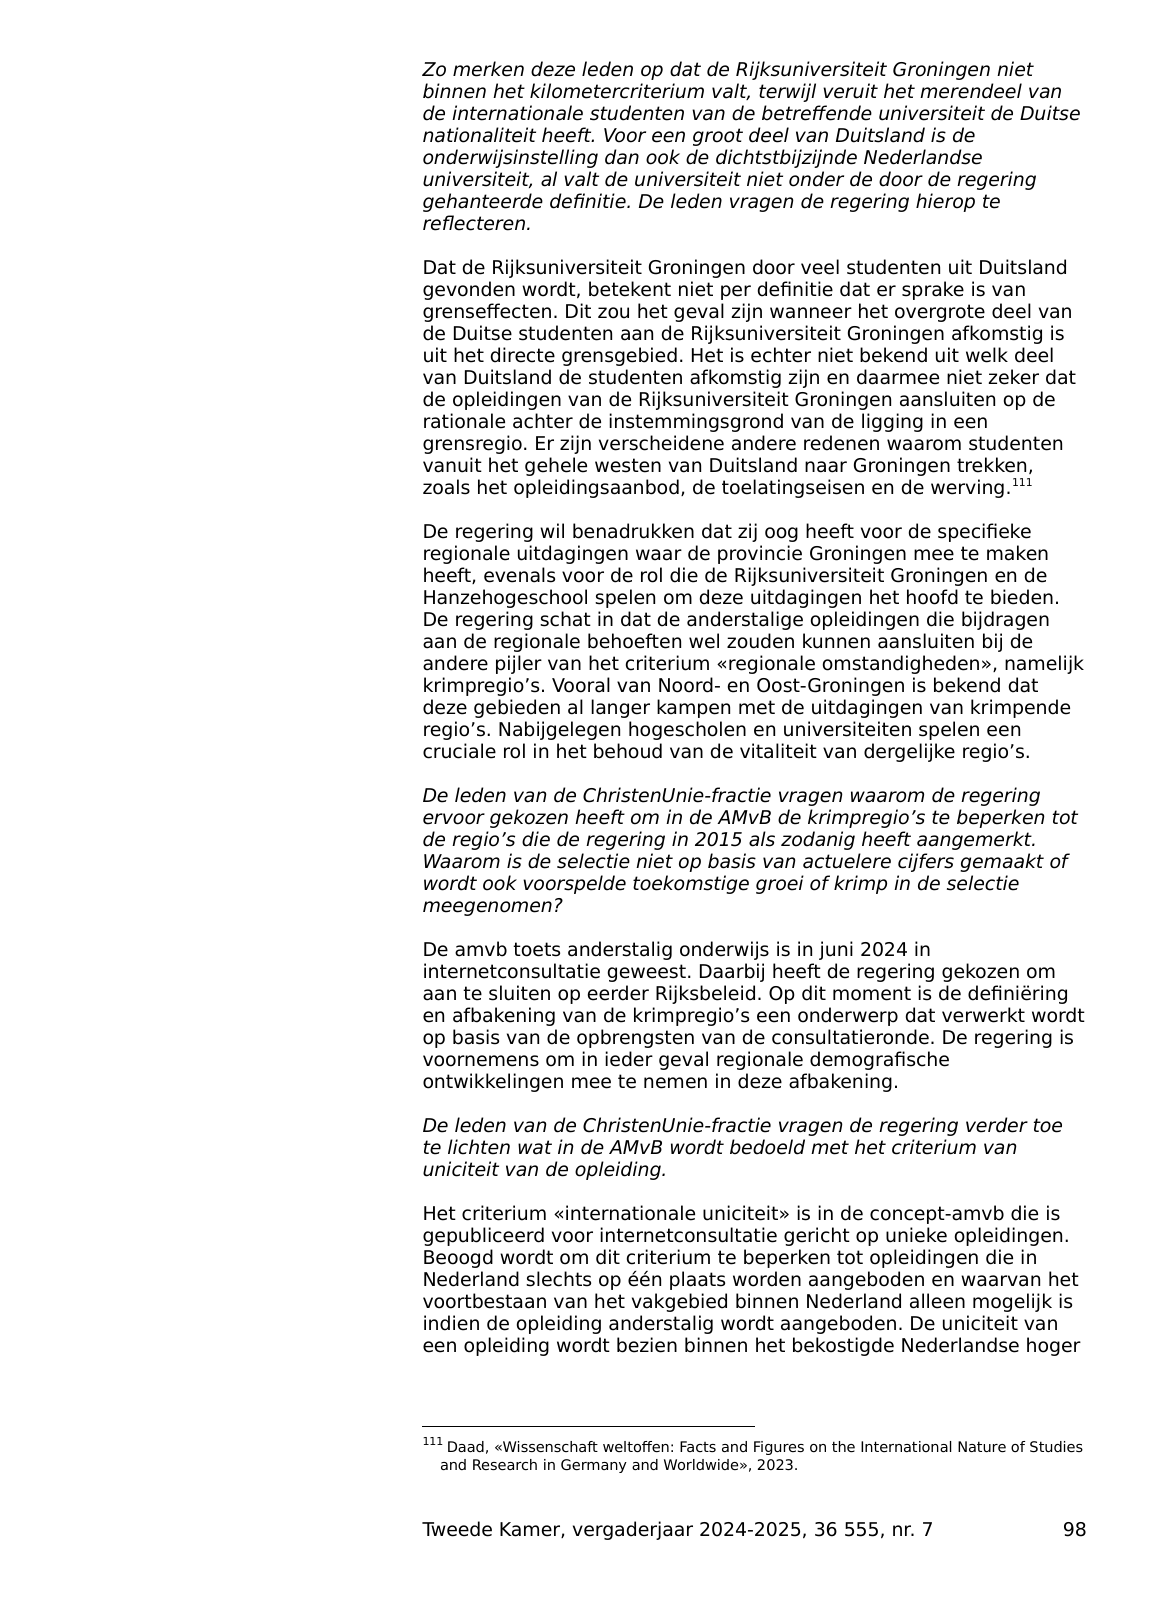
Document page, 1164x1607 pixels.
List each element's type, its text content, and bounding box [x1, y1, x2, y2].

text Zo merken deze leden op dat de Rijksuniversiteit Groningen niet binnen het kilometercriterium valt, terwijl veruit het merendeel van de internationale studenten van de betreffende universiteit de Duitse nationaliteit heeft. Voor een groot deel van Duitsland is de onderwijsinstelling dan ook de dichtstbijzijnde Nederlandse universiteit, al valt de universiteit niet onder de door de regering gehanteerde definitie. De leden vragen de regering hierop te reflecteren. [422, 59, 1087, 235]
text Het criterium «internationale uniciteit» is in de concept-amvb die is gepubliceerd voor internetconsultatie gericht op unieke opleidingen. Beoogd wordt om dit criterium te beperken tot opleidingen die in Nederland slechts op één plaats worden aangeboden en waarvan het voortbestaan van het vakgebied binnen Nederland alleen mogelijk is indien de opleiding anderstalig wordt aangeboden. De uniciteit van een opleiding wordt bezien binnen het bekostigde Nederlandse hoger [422, 1203, 1087, 1357]
text Daad, «Wissenschaft weltoffen: Facts and Figures on the International Nature of Studies and Research in Germany and Worldwide», 2023. [422, 1435, 1087, 1474]
text Dat de Rijksuniversiteit Groningen door veel studenten uit Duitsland gevonden wordt, betekent niet per definitie dat er sprake is van grenseffecten. Dit zou het geval zijn wanneer het overgrote deel van de Duitse studenten aan de Rijksuniversiteit Groningen afkomstig is uit het directe grensgebied. Het is echter niet bekend uit welk deel van Duitsland de studenten afkomstig zijn en daarmee niet zeker dat de opleidingen van de Rijksuniversiteit Groningen aansluiten op de rationale achter de instemmingsgrond van de ligging in een grensregio. Er zijn verscheidene andere redenen waarom studenten vanuit het gehele westen van Duitsland naar Groningen trekken, zoals het opleidingsaanbod, de toelatingseisen en de werving. [422, 257, 1087, 499]
text De regering wil benadrukken dat zij oog heeft voor de specifieke regionale uitdagingen waar de provincie Groningen mee te maken heeft, evenals voor de rol die de Rijksuniversiteit Groningen en de Hanzehogeschool spelen om deze uitdagingen het hoofd te bieden. De regering schat in dat de anderstalige opleidingen die bijdragen aan de regionale behoeften wel zouden kunnen aansluiten bij de andere pijler van het criterium «regionale omstandigheden», namelijk krimpregio’s. Vooral van Noord- en Oost-Groningen is bekend dat deze gebieden al langer kampen met de uitdagingen van krimpende regio’s. Nabijgelegen hogescholen en universiteiten spelen een cruciale rol in het behoud van de vitaliteit van dergelijke regio’s. [422, 521, 1087, 763]
text De amvb toets anderstalig onderwijs is in juni 2024 in internetconsultatie geweest. Daarbij heeft de regering gekozen om aan te sluiten op eerder Rijksbeleid. Op dit moment is de definiëring en afbakening van de krimpregio’s een onderwerp dat verwerkt wordt op basis van de opbrengsten van de consultatieronde. De regering is voornemens om in ieder geval regionale demografische ontwikkelingen mee te nemen in deze afbakening. [422, 939, 1087, 1093]
text De leden van de ChristenUnie-fractie vragen de regering verder toe te lichten wat in de AMvB wordt bedoeld met het criterium van uniciteit van de opleiding. [422, 1115, 1087, 1181]
text De leden van de ChristenUnie-fractie vragen waarom de regering ervoor gekozen heeft om in de AMvB de krimpregio’s te beperken tot de regio’s die de regering in 2015 als zodanig heeft aangemerkt. Waarom is de selectie niet op basis van actuelere cijfers gemaakt of wordt ook voorspelde toekomstige groei of krimp in de selectie meegenomen? [422, 785, 1087, 917]
